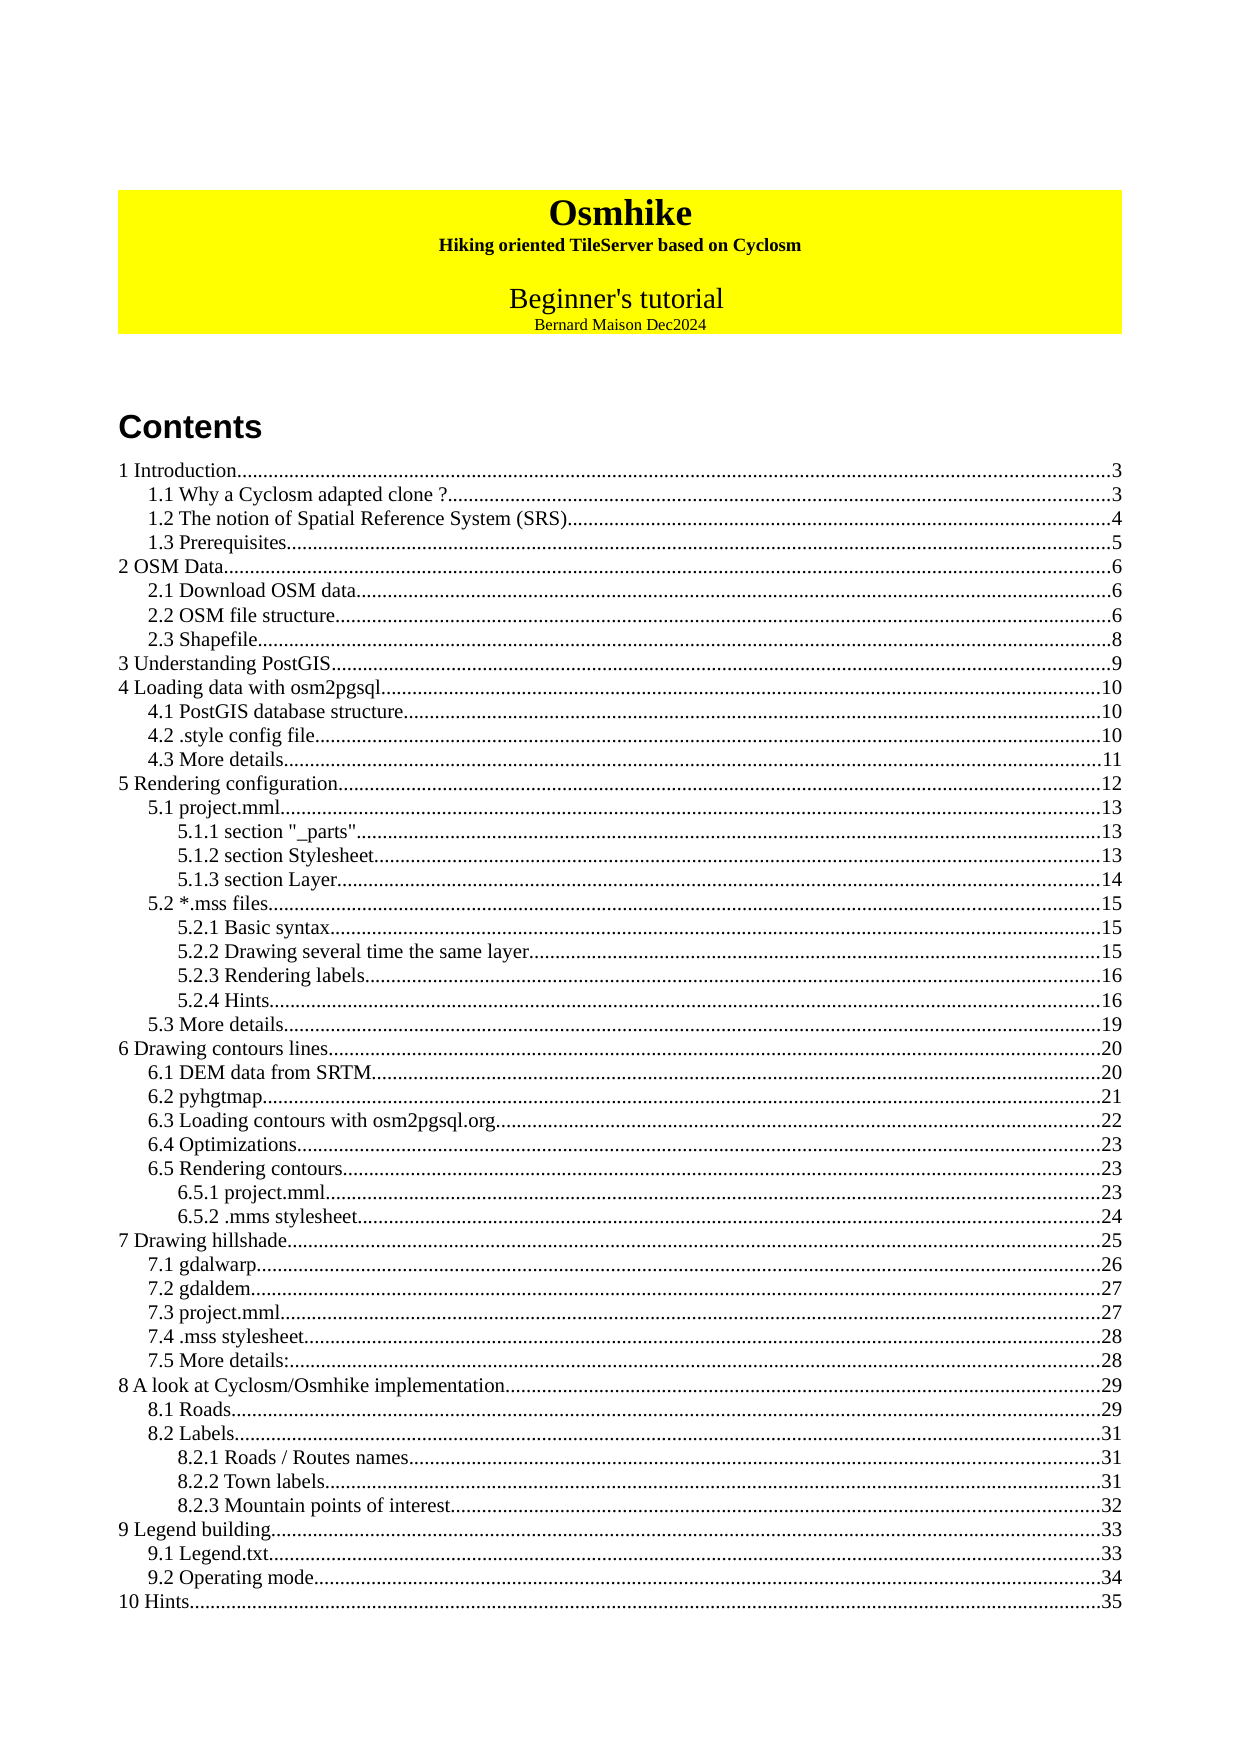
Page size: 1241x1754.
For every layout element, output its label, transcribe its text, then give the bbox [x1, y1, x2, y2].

text 8.2.1 Roads / Routes names 31 [177, 1445, 1122, 1469]
text 7.3 project.mml 27 [148, 1300, 1122, 1324]
text 2.3 Shapefile 8 [148, 627, 1122, 651]
text 5.2.4 Hints 16 [177, 987, 1122, 1012]
text 5.2 *.mss files 15 [148, 891, 1122, 915]
text 9 Legend building 33 [118, 1517, 1122, 1541]
text 5.3 More details 19 [148, 1012, 1122, 1036]
text 1.3 Prerequisites 5 [148, 530, 1122, 554]
text 8.2 Labels 31 [148, 1421, 1122, 1445]
text 6.4 Optimizations 23 [148, 1132, 1122, 1156]
text 6.5 Rendering contours 23 [148, 1156, 1122, 1180]
text 6.1 DEM data from SRTM 20 [148, 1060, 1122, 1084]
subtitle Contents [118, 407, 1122, 446]
text 9.1 Legend.txt 33 [148, 1541, 1122, 1565]
text 4.1 PostGIS database structure 10 [148, 699, 1122, 723]
text 7.1 gdalwarp 26 [148, 1252, 1122, 1276]
text 7 Drawing hillshade 25 [118, 1228, 1122, 1252]
text 6.5.2 .mms stylesheet 24 [177, 1204, 1122, 1228]
text 8 A look at Cyclosm/Osmhike implementation 29 [118, 1372, 1122, 1397]
text 5.1 project.mml 13 [148, 795, 1122, 819]
text 4 Loading data with osm2pgsql 10 [118, 675, 1122, 699]
text 1.1 Why a Cyclosm adapted clone ? 3 [148, 482, 1122, 506]
text 5.2.1 Basic syntax 15 [177, 915, 1122, 939]
text 6.3 Loading contours with osm2pgsql.org 22 [148, 1108, 1122, 1132]
text 1 Introduction 3 [118, 458, 1122, 482]
text 7.4 .mss stylesheet 28 [148, 1324, 1122, 1348]
text 5.1.2 section Stylesheet 13 [177, 843, 1122, 867]
text 10 Hints 35 [118, 1589, 1122, 1613]
text 4.3 More details 11 [148, 747, 1122, 771]
text 2.1 Download OSM data 6 [148, 578, 1122, 602]
text 7.2 gdaldem 27 [148, 1276, 1122, 1300]
text 5.1.1 section "_parts" 13 [177, 819, 1122, 843]
text 5.2.2 Drawing several time the same layer 15 [177, 939, 1122, 963]
text 6.2 pyhgtmap 21 [148, 1084, 1122, 1108]
text 8.2.2 Town labels 31 [177, 1469, 1122, 1493]
text 3 Understanding PostGIS 9 [118, 651, 1122, 675]
text 5 Rendering configuration 12 [118, 771, 1122, 795]
table_header Osmhike Hiking oriented TileServer based on Cyclosm Beginner's tutorial Bernard Maison Dec2024 [118, 190, 1122, 334]
text 6.5.1 project.mml 23 [177, 1180, 1122, 1204]
text 2.2 OSM file structure 6 [148, 602, 1122, 627]
text 8.2.3 Mountain points of interest 32 [177, 1493, 1122, 1517]
text 8.1 Roads 29 [148, 1397, 1122, 1421]
text 5.2.3 Rendering labels 16 [177, 963, 1122, 987]
text 4.2 .style config file 10 [148, 723, 1122, 747]
text 1.2 The notion of Spatial Reference System (SRS) 4 [148, 506, 1122, 530]
text 7.5 More details: 28 [148, 1348, 1122, 1372]
text 9.2 Operating mode 34 [148, 1565, 1122, 1589]
text 5.1.3 section Layer 14 [177, 867, 1122, 891]
text 6 Drawing contours lines 20 [118, 1036, 1122, 1060]
text 2 OSM Data 6 [118, 554, 1122, 578]
